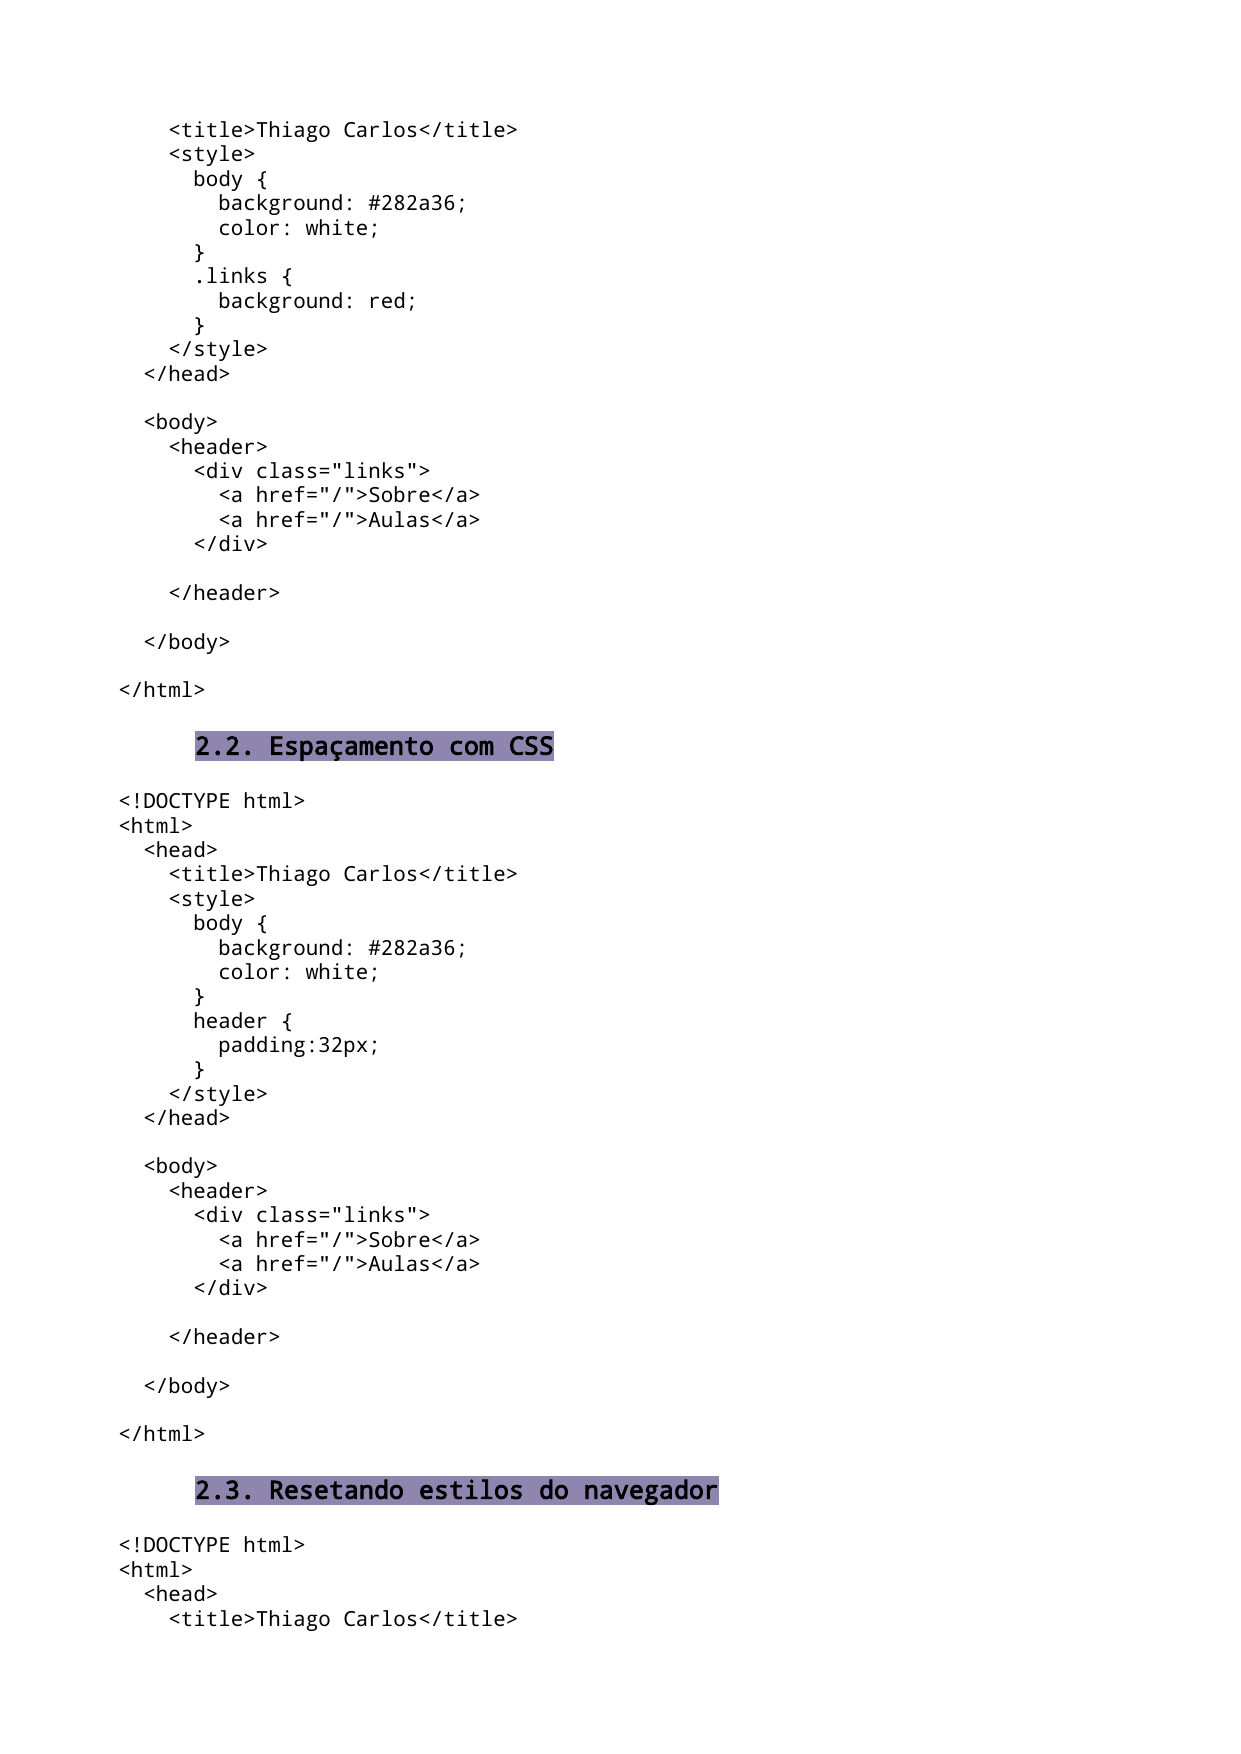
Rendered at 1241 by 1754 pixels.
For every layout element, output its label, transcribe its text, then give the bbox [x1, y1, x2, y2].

text </header> [118, 581, 1122, 605]
text </html> [118, 678, 1122, 702]
text body { [118, 167, 1122, 191]
text <head> [118, 838, 1122, 862]
text <style> [118, 142, 1122, 167]
text <a href="/">Aulas</a> [118, 1252, 1122, 1276]
text } [118, 313, 1122, 337]
text </div> [118, 1276, 1122, 1301]
list Espaçamento com CSS [269, 731, 1122, 761]
text } [118, 1057, 1122, 1082]
text <style> [118, 887, 1122, 911]
text </body> [118, 1374, 1122, 1398]
text <title>Thiago Carlos</title> [118, 118, 1122, 142]
text </html> [118, 1422, 1122, 1447]
list Resetando estilos do navegador [269, 1476, 1122, 1505]
text <title>Thiago Carlos</title> [118, 1607, 1122, 1631]
text } [118, 984, 1122, 1009]
text <body> [118, 1154, 1122, 1179]
text <div class="links"> [118, 1203, 1122, 1228]
text <a href="/">Sobre</a> [118, 483, 1122, 508]
text } [118, 240, 1122, 264]
text <a href="/">Sobre</a> [118, 1228, 1122, 1252]
text <header> [118, 1179, 1122, 1203]
text </div> [118, 532, 1122, 557]
text </head> [118, 362, 1122, 386]
text color: white; [118, 960, 1122, 984]
text .links { [118, 264, 1122, 289]
text <a href="/">Aulas</a> [118, 508, 1122, 532]
text </style> [118, 337, 1122, 362]
text background: #282a36; [118, 191, 1122, 216]
text body { [118, 911, 1122, 936]
text <!DOCTYPE html> [118, 1533, 1122, 1558]
text <title>Thiago Carlos</title> [118, 862, 1122, 887]
text <head> [118, 1582, 1122, 1607]
text background: #282a36; [118, 936, 1122, 960]
text color: white; [118, 216, 1122, 240]
text </head> [118, 1106, 1122, 1131]
text <html> [118, 814, 1122, 838]
text background: red; [118, 289, 1122, 313]
text <div class="links"> [118, 459, 1122, 483]
text </body> [118, 630, 1122, 654]
text <html> [118, 1558, 1122, 1582]
text </style> [118, 1082, 1122, 1106]
text <!DOCTYPE html> [118, 789, 1122, 814]
text </header> [118, 1325, 1122, 1349]
text header { [118, 1009, 1122, 1033]
text <header> [118, 435, 1122, 459]
text padding:32px; [118, 1033, 1122, 1057]
text <body> [118, 410, 1122, 435]
